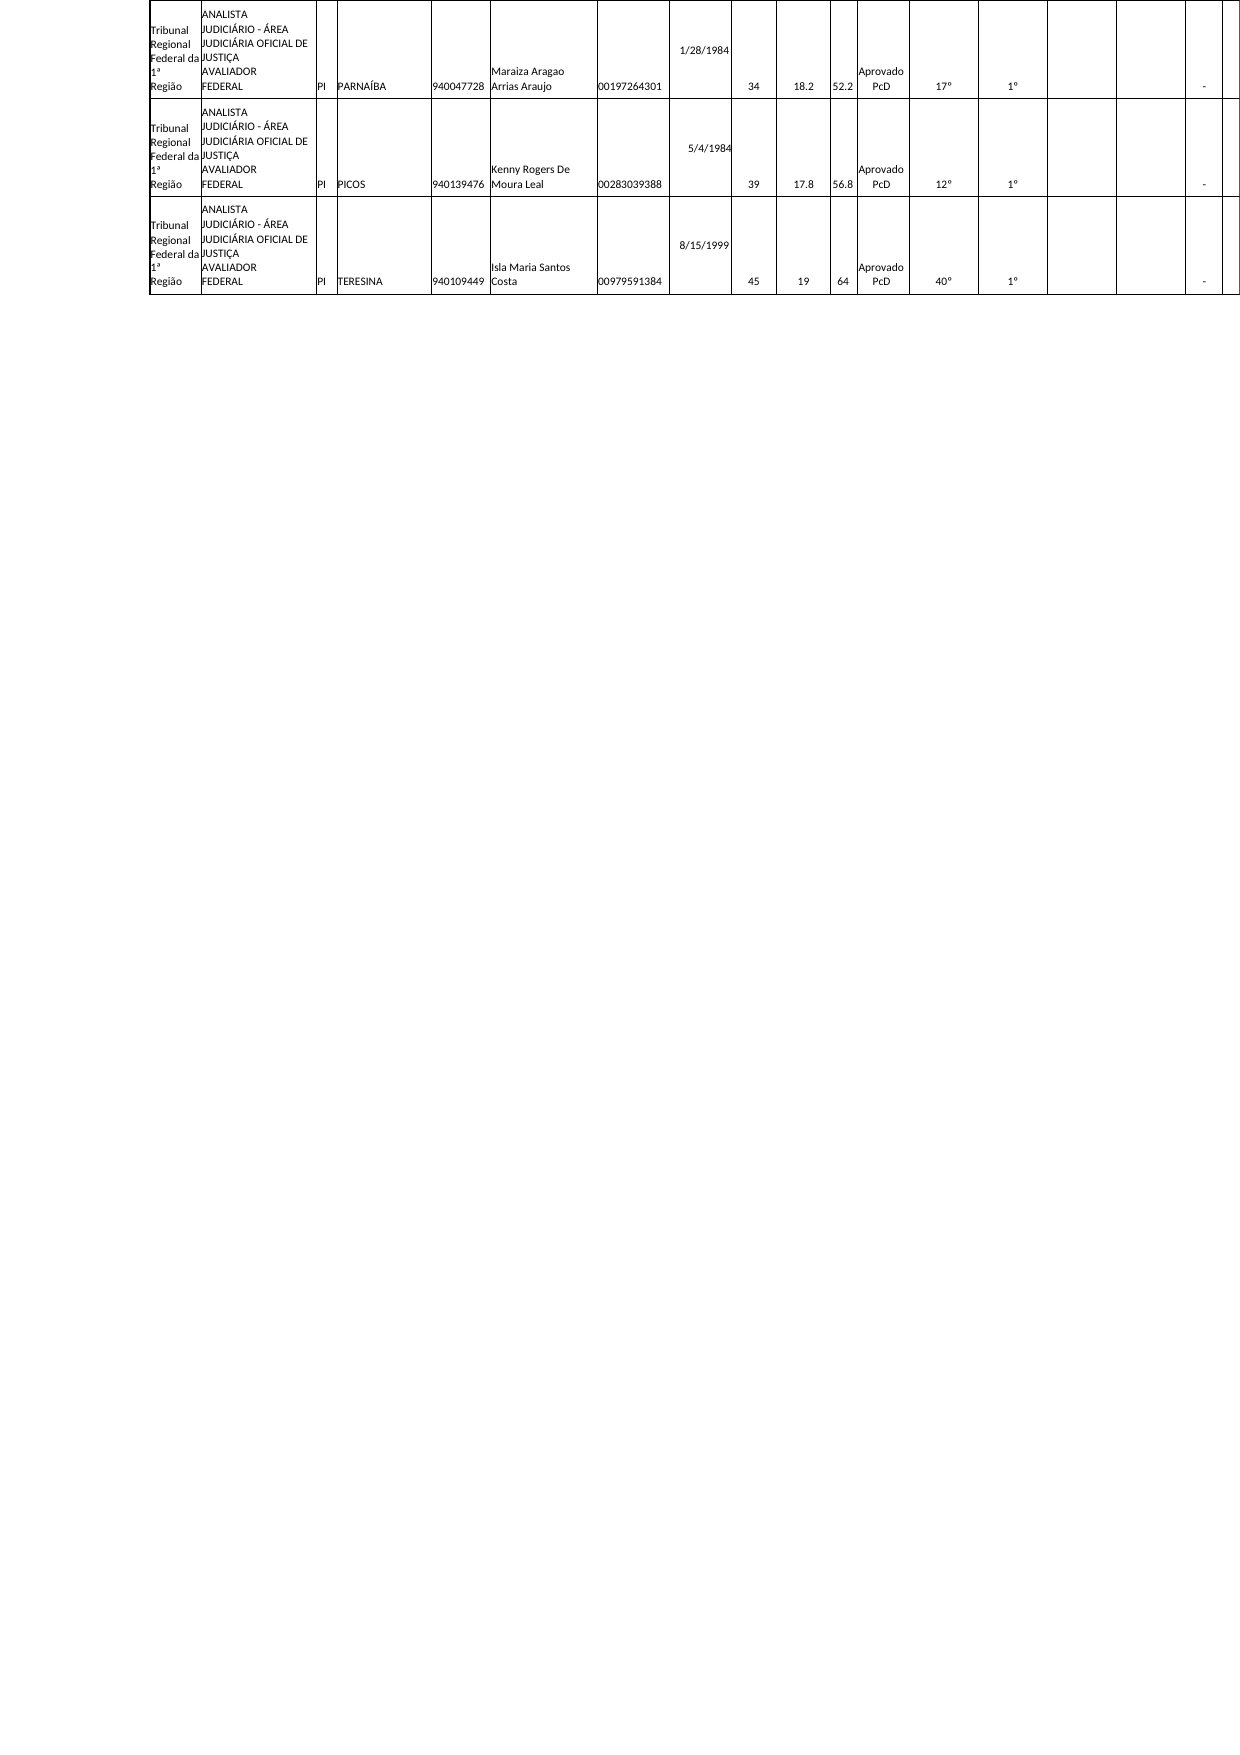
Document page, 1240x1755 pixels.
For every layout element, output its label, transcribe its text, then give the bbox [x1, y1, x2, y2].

table_cell Isla Maria Santos Costa [491, 197, 597, 294]
table_cell 5/4/1984 [670, 99, 731, 196]
table_cell - [1186, 99, 1222, 196]
table_cell PI [317, 1, 337, 98]
table_cell - [1186, 1, 1222, 98]
table_cell Tribunal Regional Federal da 1ª Região [151, 99, 201, 196]
table_cell 40º [910, 197, 978, 294]
table_cell Tribunal Regional Federal da 1ª Região [151, 1, 201, 98]
table_cell PICOS [338, 99, 431, 196]
table_cell [1048, 197, 1116, 294]
table_cell PI [317, 99, 337, 196]
table_cell S [1223, 99, 1239, 196]
table_cell 940109449 [432, 197, 490, 294]
table_cell ANALISTA JUDICIÁRIO - ÁREA JUDICIÁRIA OFICIAL DE JUSTIÇA AVALIADOR FEDERAL [202, 99, 316, 196]
table_cell 17.8 [777, 99, 830, 196]
table_cell Aprovado PcD [858, 99, 909, 196]
table_cell 940047728 [432, 1, 490, 98]
table_cell S [1223, 197, 1239, 294]
table_cell 1º [979, 99, 1047, 196]
table_cell 56.8 [831, 99, 857, 196]
table_cell 00283039388 [598, 99, 669, 196]
table_cell 00197264301 [598, 1, 669, 98]
table_cell Tribunal Regional Federal da 1ª Região [151, 197, 201, 294]
table_cell 17º [910, 1, 978, 98]
table_cell 1º [979, 1, 1047, 98]
table_cell 52.2 [831, 1, 857, 98]
table_cell 39 [732, 99, 776, 196]
table_cell 19 [777, 197, 830, 294]
table_cell Kenny Rogers De Moura Leal [491, 99, 597, 196]
table_cell S [1223, 1, 1239, 98]
table_cell Aprovado PcD [858, 197, 909, 294]
table_cell 940139476 [432, 99, 490, 196]
table_cell 45 [732, 197, 776, 294]
table_cell Maraiza Aragao Arrias Araujo [491, 1, 597, 98]
table_cell TERESINA [338, 197, 431, 294]
table_cell 1º [979, 197, 1047, 294]
table_cell [1048, 1, 1116, 98]
table_cell 8/15/1999 [670, 197, 731, 294]
table_cell [1117, 99, 1185, 196]
table_cell 00979591384 [598, 197, 669, 294]
table_cell ANALISTA JUDICIÁRIO - ÁREA JUDICIÁRIA OFICIAL DE JUSTIÇA AVALIADOR FEDERAL [202, 197, 316, 294]
table_cell [1117, 197, 1185, 294]
table_cell PI [317, 197, 337, 294]
table_cell PARNAÍBA [338, 1, 431, 98]
table_cell 12º [910, 99, 978, 196]
table_cell 18.2 [777, 1, 830, 98]
table_cell [1048, 99, 1116, 196]
table_cell Aprovado PcD [858, 1, 909, 98]
table_cell - [1186, 197, 1222, 294]
table_cell 64 [831, 197, 857, 294]
table_cell ANALISTA JUDICIÁRIO - ÁREA JUDICIÁRIA OFICIAL DE JUSTIÇA AVALIADOR FEDERAL [202, 1, 316, 98]
table_cell 1/28/1984 [670, 1, 731, 98]
table_cell 34 [732, 1, 776, 98]
table_cell [1117, 1, 1185, 98]
